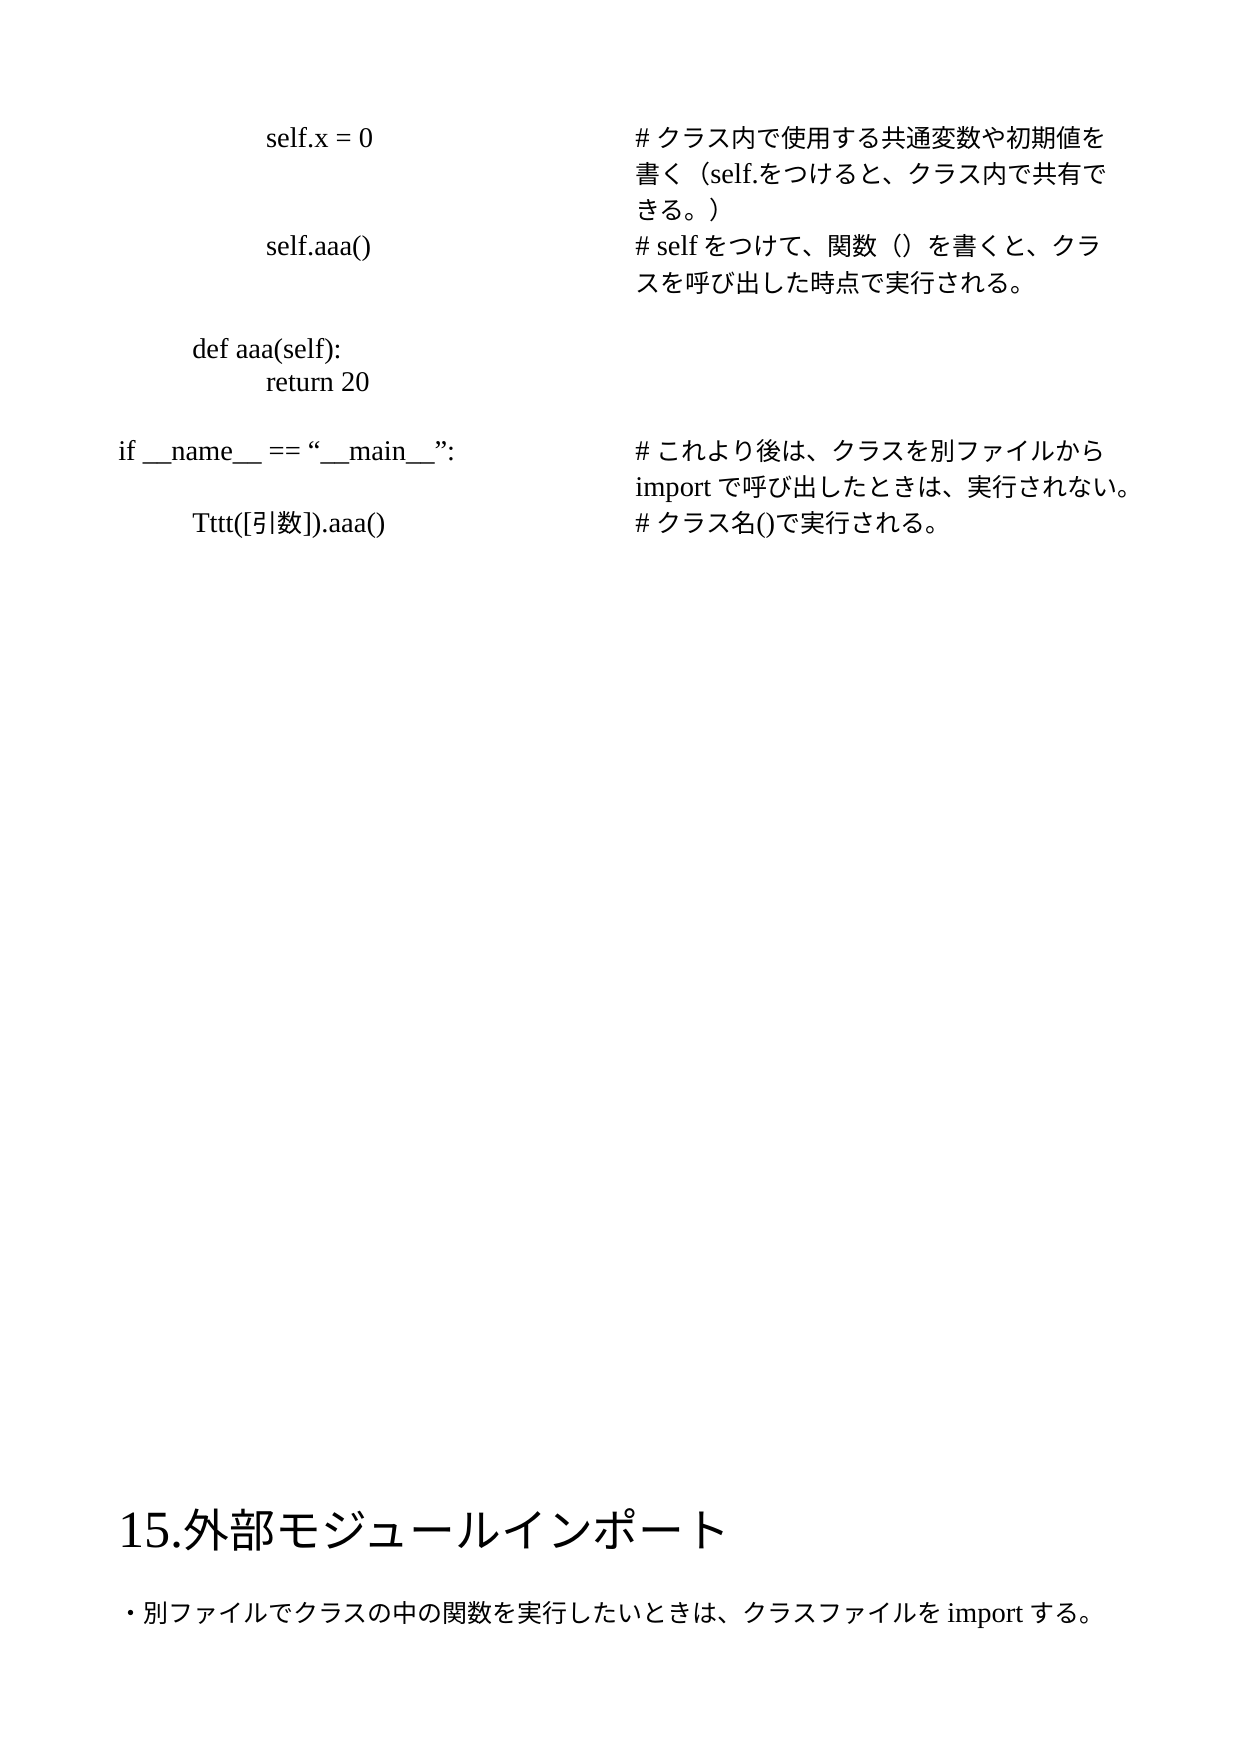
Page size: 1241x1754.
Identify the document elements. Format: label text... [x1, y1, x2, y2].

text 15.外部モジュールインポート [118, 1494, 1122, 1561]
text if __name__ == “__main__”: # これより後は、クラスを別ファイルから importで呼び出したときは、実行されない。 [118, 431, 1122, 503]
text return 20 [118, 365, 1122, 398]
text def aaa(self): [118, 332, 1122, 365]
text Tttt([引数]).aaa() # クラス名()で実行される。 [118, 503, 1122, 540]
text ・別ファイルでクラスの中の関数を実行したいときは、クラスファイルをimportする。 [118, 1594, 1122, 1630]
text self.x = 0 # クラス内で使用する共通変数や初期値を 書く（self.をつけると、クラス内で共有で きる。） [118, 118, 1122, 227]
text self.aaa() # selfをつけて、関数（）を書くと、クラ スを呼び出した時点で実行される。 [118, 227, 1122, 299]
